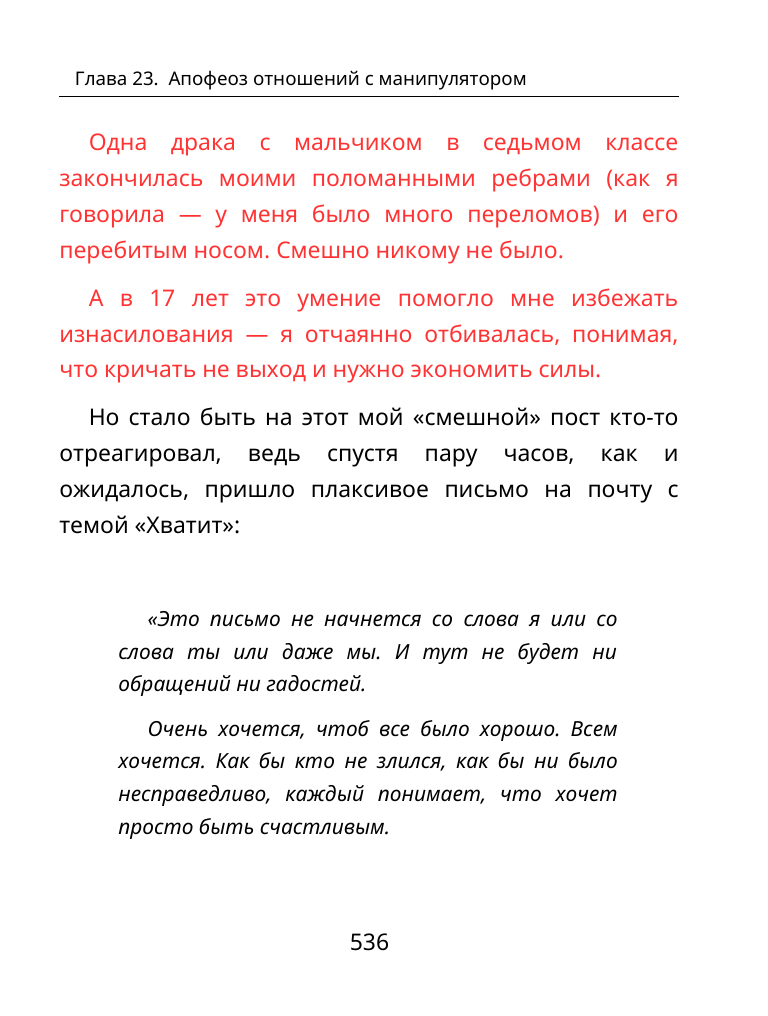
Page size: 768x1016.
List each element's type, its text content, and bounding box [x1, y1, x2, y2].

text Одна драка с мальчиком в седьмом классе закончилась моими поломанными ребрами (как я говорила — у меня было много переломов) и его перебитым носом. Смешно никому не было. [59, 126, 679, 265]
text Очень хочется, чтоб все было хорошо. Всем хочется. Как бы кто не злился, как бы ни было несправедливо, каждый понимает, что хочет просто быть счастливым. [118, 714, 620, 840]
text А в 17 лет это умение помогло мне избежать изнасилования — я отчаянно отбивалась, понимая, что кричать не выход и нужно экономить силы. [59, 282, 679, 385]
text «Это письмо не начнется со слова я или со слова ты или даже мы. И тут не будет ни обращений ни гадостей. [118, 604, 620, 698]
text Но стало быть на этот мой «смешной» пост кто-то отреагировал, ведь спустя пару часов, как и ожидалось, пришло плаксивое письмо на почту с темой «Хватит»: [59, 401, 679, 540]
